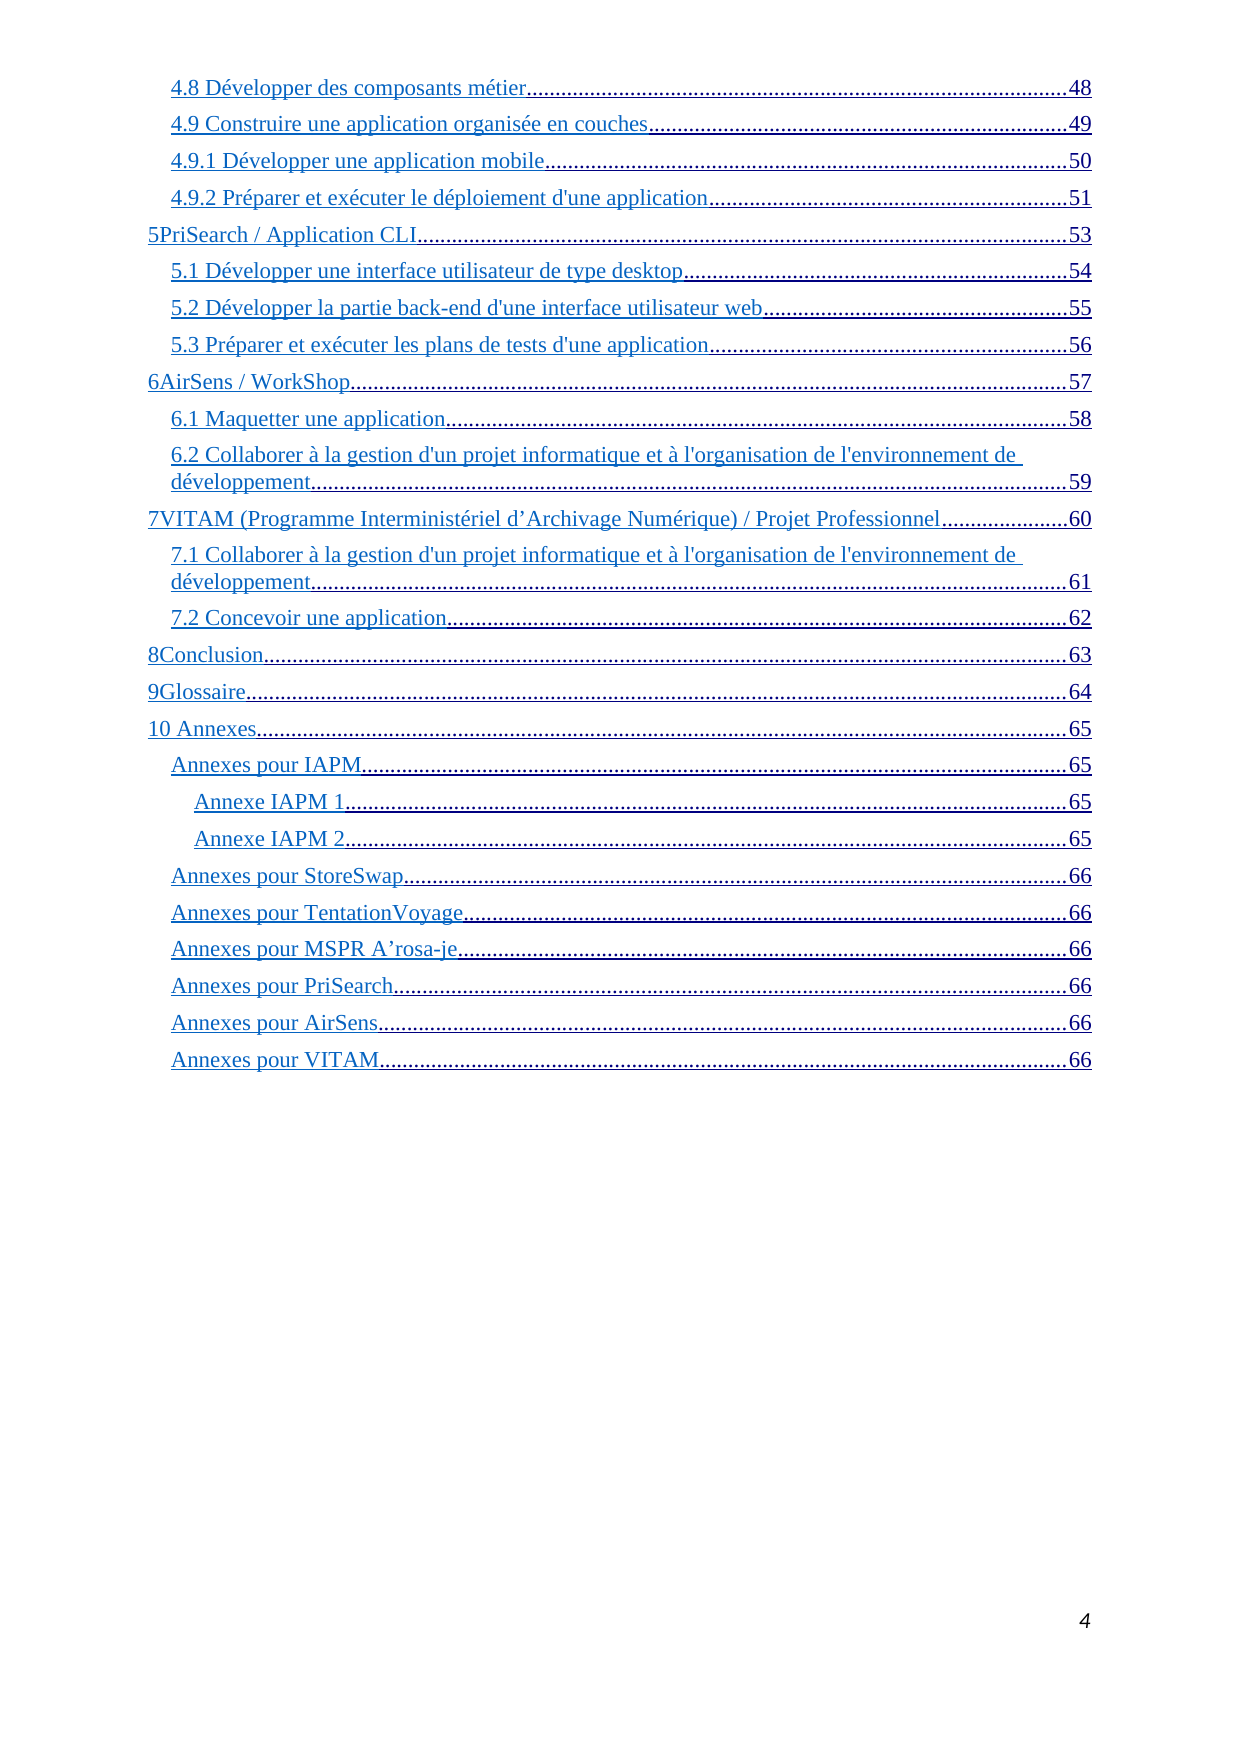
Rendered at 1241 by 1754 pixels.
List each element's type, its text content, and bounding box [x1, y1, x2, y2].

text 7 VITAM (Programme Interministériel d’Archivage Numérique) / Projet Professionnel 60 [148, 504, 1093, 531]
text 9 Glossaire 64 [148, 678, 1093, 704]
text Annexe IAPM 1 65 [193, 788, 1093, 815]
text 4.9.1 Développer une application mobile 50 [171, 147, 1093, 174]
text Annexes pour TentationVoyage 66 [171, 899, 1093, 925]
text Annexes pour MSPR A’rosa-je 66 [171, 935, 1093, 962]
text Annexes pour AirSens 66 [171, 1009, 1093, 1035]
text Annexe IAPM 2 65 [193, 825, 1093, 851]
text 7.1 Collaborer à la gestion d'un projet informatique et à l'organisation de l'environnement de développement 61 [171, 541, 1093, 594]
text 6.2 Collaborer à la gestion d'un projet informatique et à l'organisation de l'environnement de développement 59 [171, 441, 1093, 494]
text Annexes pour VITAM 66 [171, 1046, 1093, 1072]
text 5.1 Développer une interface utilisateur de type desktop 54 [171, 258, 1093, 284]
text 5 PriSearch / Application CLI 53 [148, 221, 1093, 247]
text Annexes pour PriSearch 66 [171, 972, 1093, 998]
text 5.2 Développer la partie back-end d'une interface utilisateur web 55 [171, 294, 1093, 321]
text Annexes pour IAPM 65 [171, 752, 1093, 778]
text 7.2 Concevoir une application 62 [171, 604, 1093, 631]
text 4.9 Construire une application organisée en couches 49 [171, 111, 1093, 137]
text 8 Conclusion 63 [148, 641, 1093, 668]
text 4.9.2 Préparer et exécuter le déploiement d'une application 51 [171, 184, 1093, 210]
text 10 Annexes 65 [148, 715, 1093, 741]
text 5.3 Préparer et exécuter les plans de tests d'une application 56 [171, 331, 1093, 357]
text 6.1 Maquetter une application 58 [171, 405, 1093, 431]
text 4.8 Développer des composants métier 48 [171, 74, 1093, 100]
text 6 AirSens / WorkShop 57 [148, 368, 1093, 394]
text Annexes pour StoreSwap 66 [171, 862, 1093, 888]
